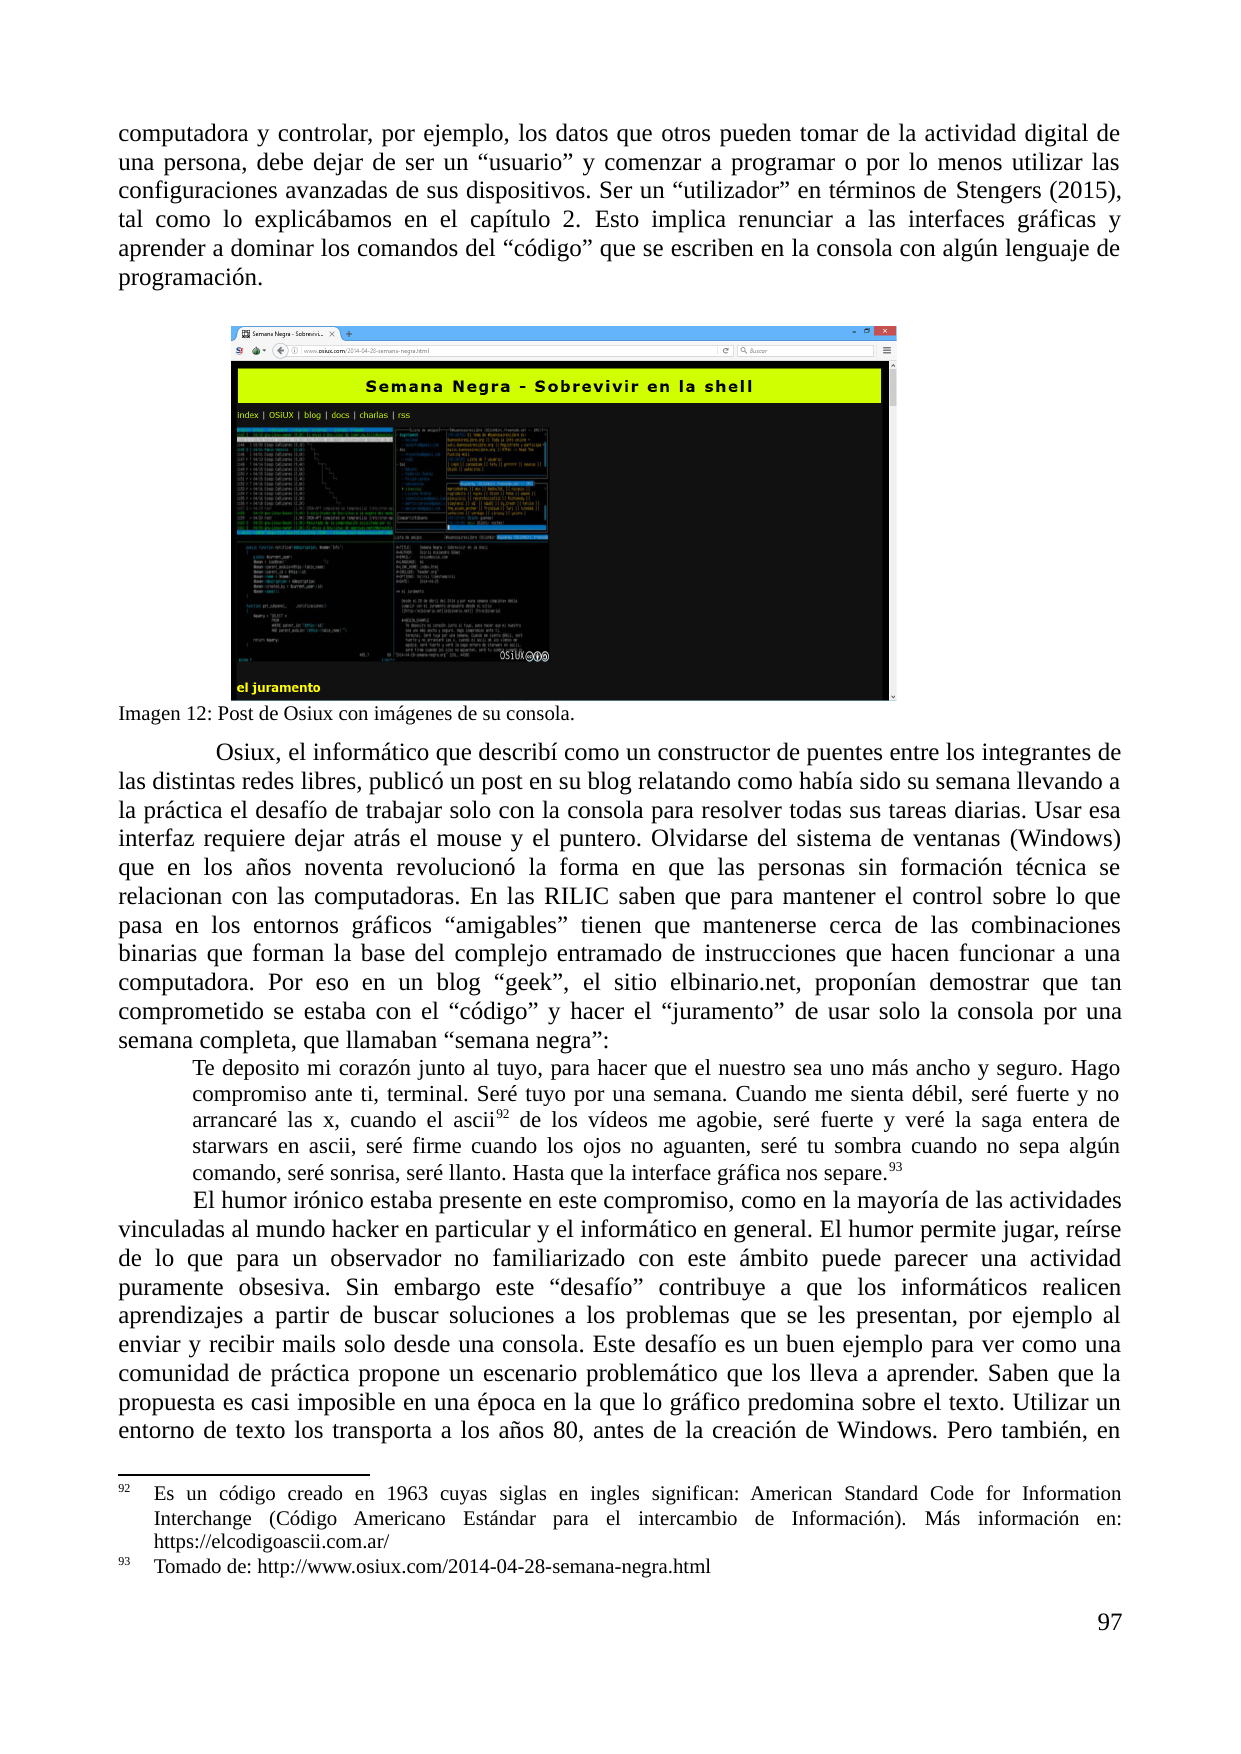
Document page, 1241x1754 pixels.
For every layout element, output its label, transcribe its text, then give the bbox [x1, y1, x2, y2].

text El humor irónico estaba presente en este compromiso, como en la mayoría de las actividades vinculadas al mundo hacker en particular y el informático en general. El humor permite jugar, reírse de lo que para un observador no familiarizado con este ámbito puede parecer una actividad puramente obsesiva. Sin embargo este “desafío” contribuye a que los informáticos realicen aprendizajes a partir de buscar soluciones a los problemas que se les presentan, por ejemplo al enviar y recibir mails solo desde una consola. Este desafío es un buen ejemplo para ver como una comunidad de práctica propone un escenario problemático que los lleva a aprender. Saben que la propuesta es casi imposible en una época en la que lo gráfico predomina sobre el texto. Utilizar un entorno de texto los transporta a los años 80, antes de la creación de Windows. Pero también, en [118, 1185, 1122, 1444]
text Te deposito mi corazón junto al tuyo, para hacer que el nuestro sea uno más ancho y seguro. Hago compromiso ante ti, terminal. Seré tuyo por una semana. Cuando me sienta débil, seré fuerte y no arrancaré las x, cuando el ascii de los vídeos me agobie, seré fuerte y veré la saga entera de starwars en ascii, seré firme cuando los ojos no aguanten, seré tu sombra cuando no sepa algún comando, seré sonrisa, seré llanto. Hasta que la interface gráfica nos separe. [192, 1053, 1122, 1185]
text Es un código creado en 1963 cuyas siglas en ingles significan: American Standard Code for Information Interchange (Código Americano Estándar para el intercambio de Información). Más información en: https://elcodigoascii.com.ar/ [118, 1481, 1122, 1553]
text computadora y controlar, por ejemplo, los datos que otros pueden tomar de la actividad digital de una persona, debe dejar de ser un “usuario” y comenzar a programar o por lo menos utilizar las configuraciones avanzadas de sus dispositivos. Ser un “utilizador” en términos de Stengers (2015), tal como lo explicábamos en el capítulo 2. Esto implica renunciar a las interfaces gráficas y aprender a dominar los comandos del “código” que se escriben en la consola con algún lenguaje de programación. [118, 118, 1122, 291]
picture [231, 326, 897, 701]
text Imagen 12: Post de Osiux con imágenes de su consola. [118, 701, 1122, 725]
text Tomado de: http://www.osiux.com/2014-04-28-semana-negra.html [118, 1553, 1122, 1578]
text Osiux, el informático que describí como un constructor de puentes entre los integrantes de las distintas redes libres, publicó un post en su blog relatando como había sido su semana llevando a la práctica el desafío de trabajar solo con la consola para resolver todas sus tareas diarias. Usar esa interfaz requiere dejar atrás el mouse y el puntero. Olvidarse del sistema de ventanas (Windows) que en los años noventa revolucionó la forma en que las personas sin formación técnica se relacionan con las computadoras. En las RILIC saben que para mantener el control sobre lo que pasa en los entornos gráficos “amigables” tienen que mantenerse cerca de las combinaciones binarias que forman la base del complejo entramado de instrucciones que hacen funcionar a una computadora. Por eso en un blog “geek”, el sitio elbinario.net, proponían demostrar que tan comprometido se estaba con el “código” y hacer el “juramento” de usar solo la consola por una semana completa, que llamaban “semana negra”: [118, 737, 1122, 1053]
